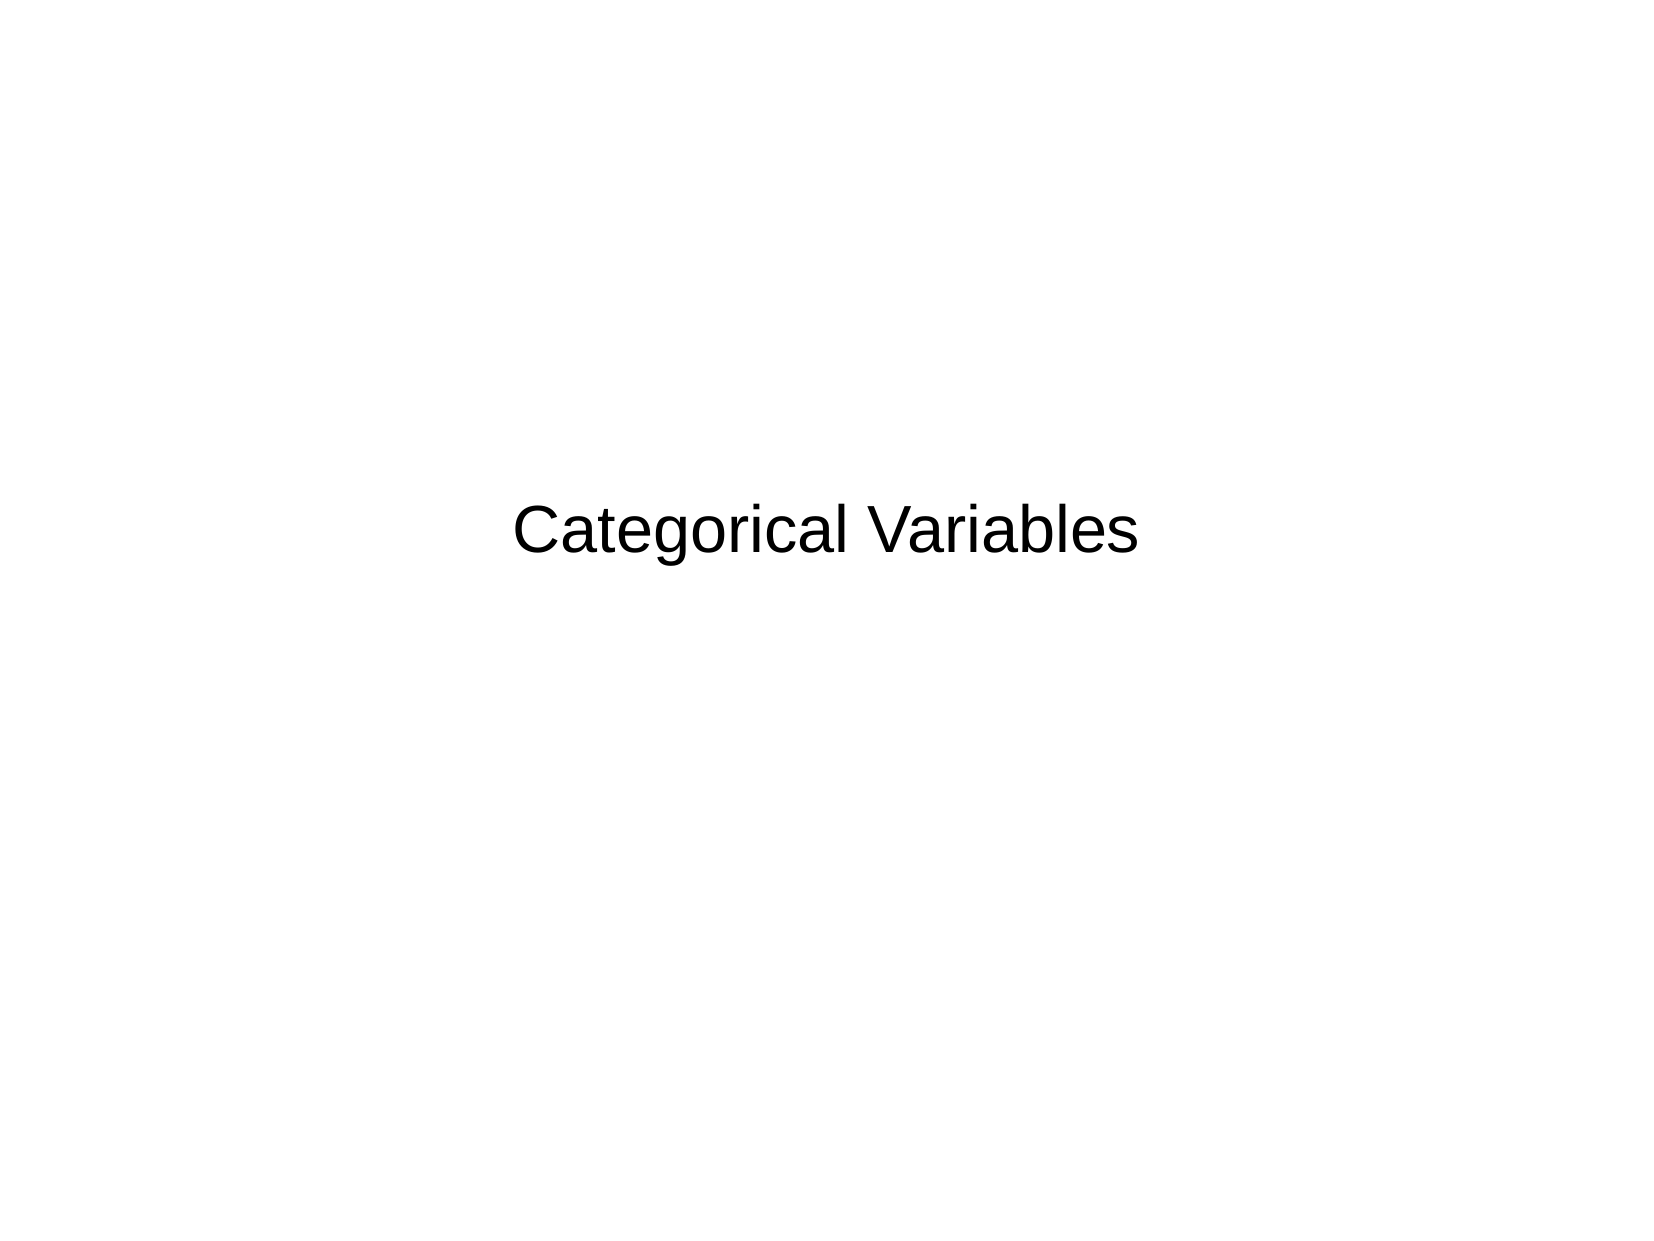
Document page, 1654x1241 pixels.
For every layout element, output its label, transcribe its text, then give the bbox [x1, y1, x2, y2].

subtitle Categorical Variables [82, 49, 1571, 1010]
